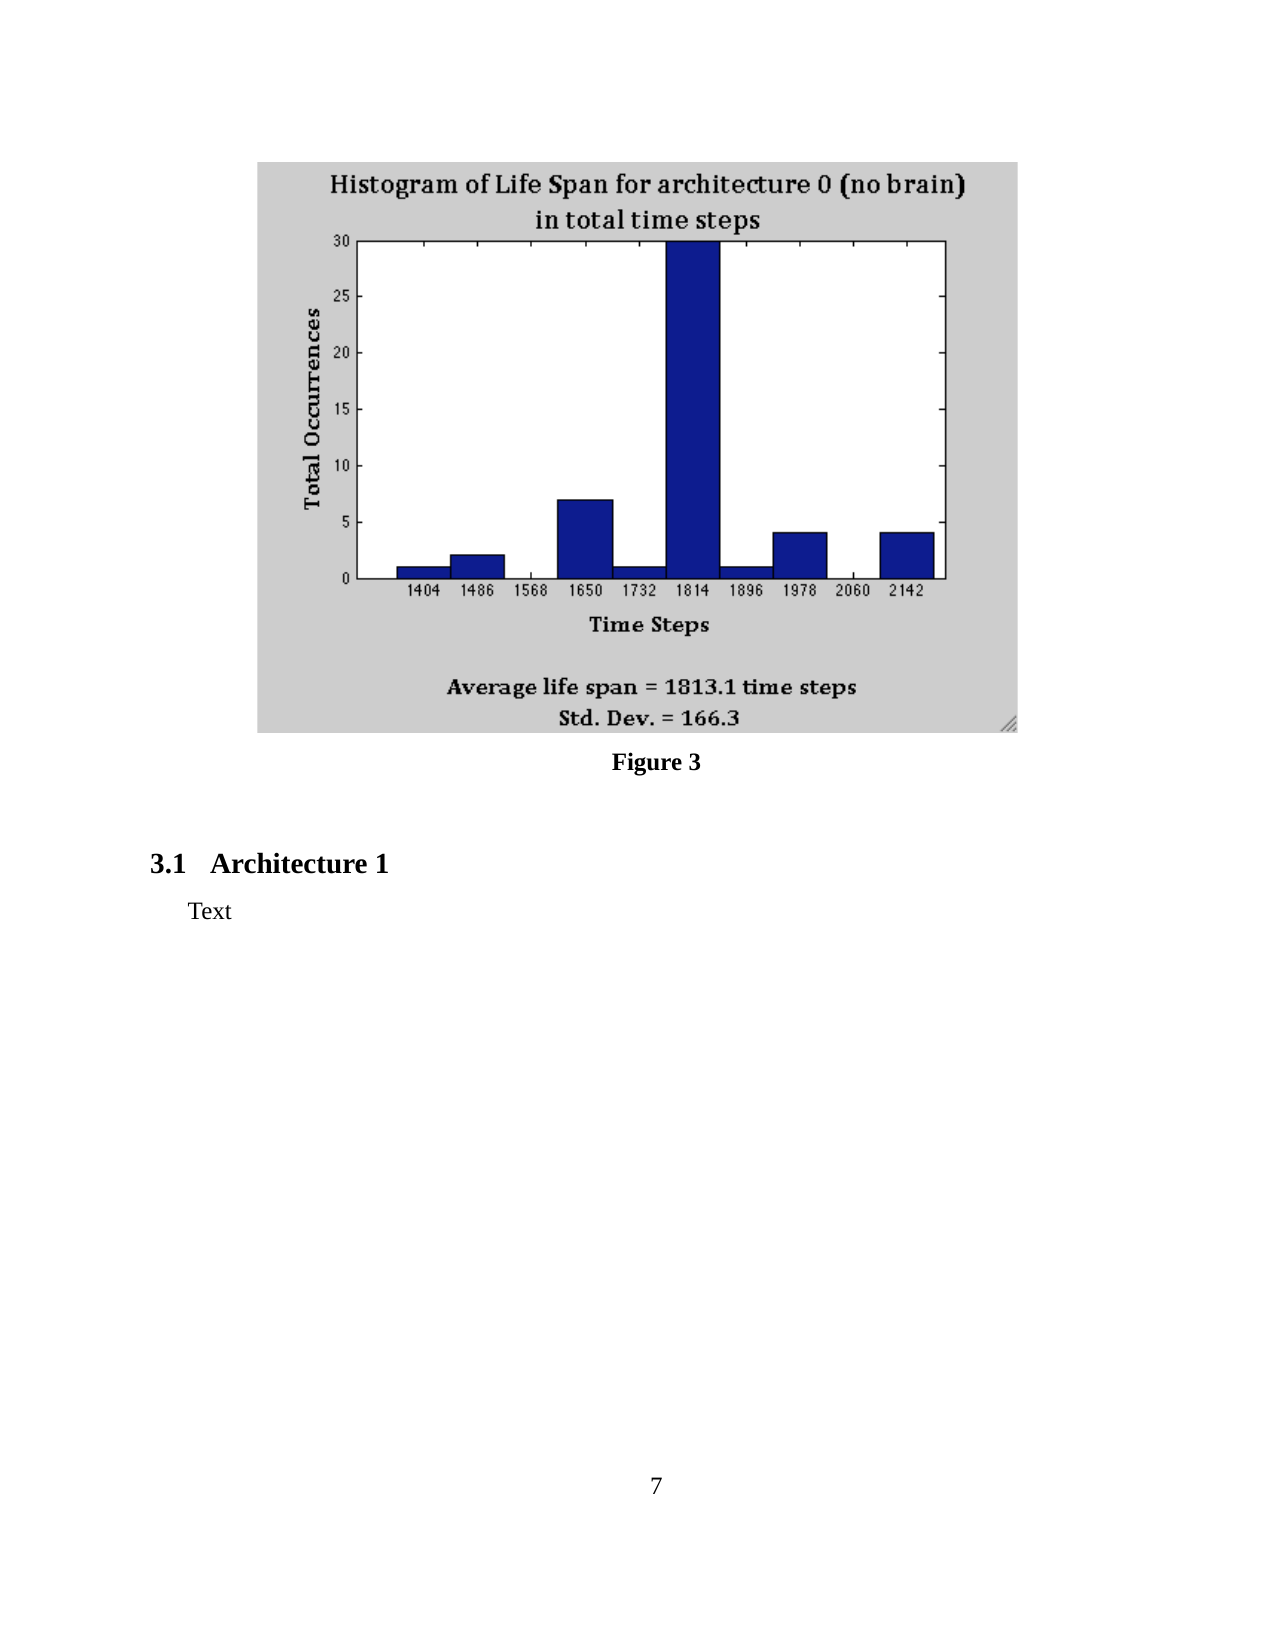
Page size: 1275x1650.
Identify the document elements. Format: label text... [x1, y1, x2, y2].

picture [257, 162, 1018, 733]
text Figure 3 [257, 733, 1018, 776]
text Text [150, 896, 1125, 925]
subtitle Architecture 1 [150, 846, 1125, 879]
